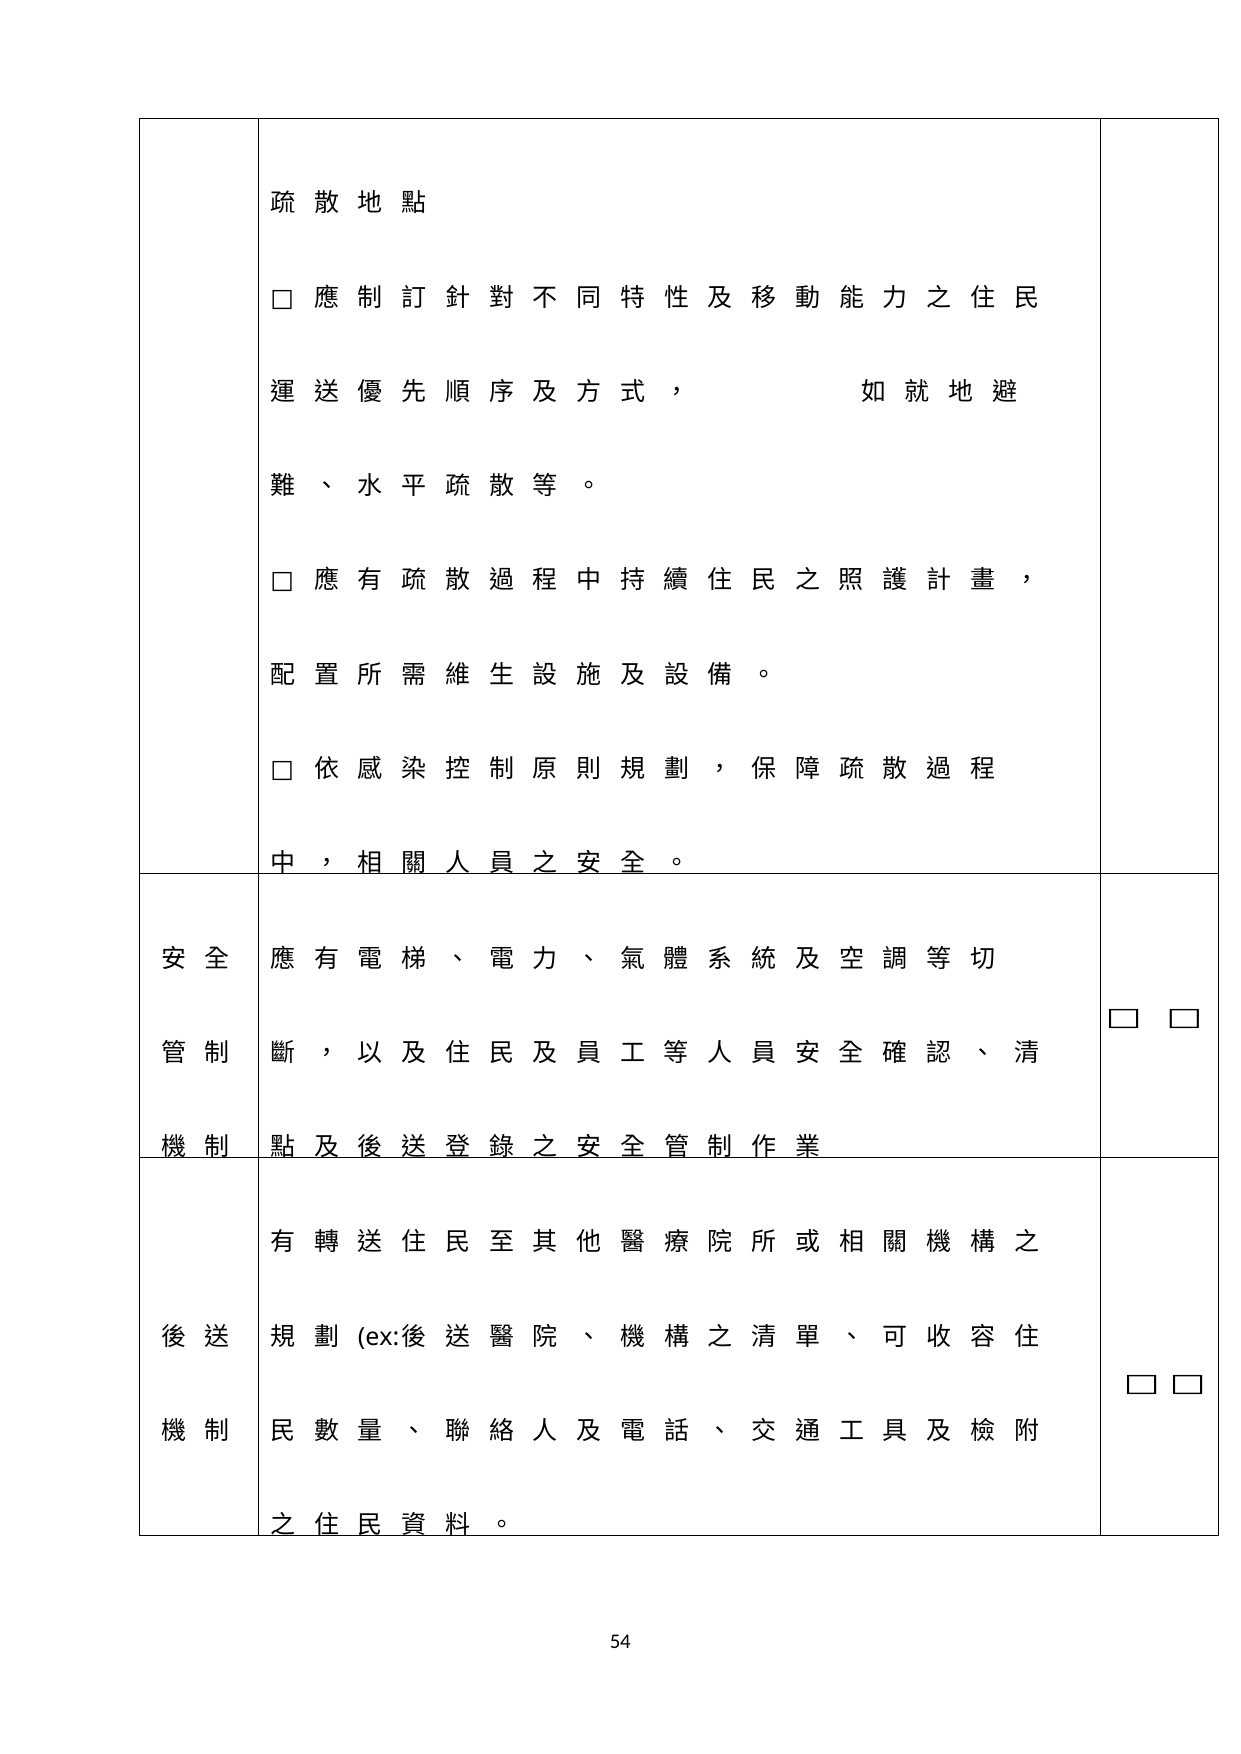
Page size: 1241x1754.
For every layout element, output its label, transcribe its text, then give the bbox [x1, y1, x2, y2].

table_cell 疏散地點 □應制訂針對不同特性及移動能力之住民運送優先順序及方式， 如就地避難、水平疏散等。 □應有疏散過程中持續住民之照護計畫，配置所需維生設施及設備。 □依感染控制原則規劃，保障疏散過程中，相關人員之安全。 [259, 119, 1100, 873]
table_cell [140, 119, 258, 873]
table_cell 安全管制機制 [140, 874, 258, 1157]
table_cell □ □ [1101, 1158, 1218, 1535]
table_cell 後送機制 [140, 1158, 258, 1535]
table_cell [1101, 119, 1218, 873]
table_cell 有轉送住民至其他醫療院所或相關機構之規劃(ex:後送醫院、機構之清單、可收容住民數量、聯絡人及電話、交通工具及檢附之住民資料。 [259, 1158, 1100, 1535]
picture [103, 466, 139, 1280]
table_cell □ □ [1101, 874, 1218, 1157]
table_cell 應有電梯、電力、氣體系統及空調等切斷，以及住民及員工等人員安全確認、清點及後送登錄之安全管制作業 [259, 874, 1100, 1157]
